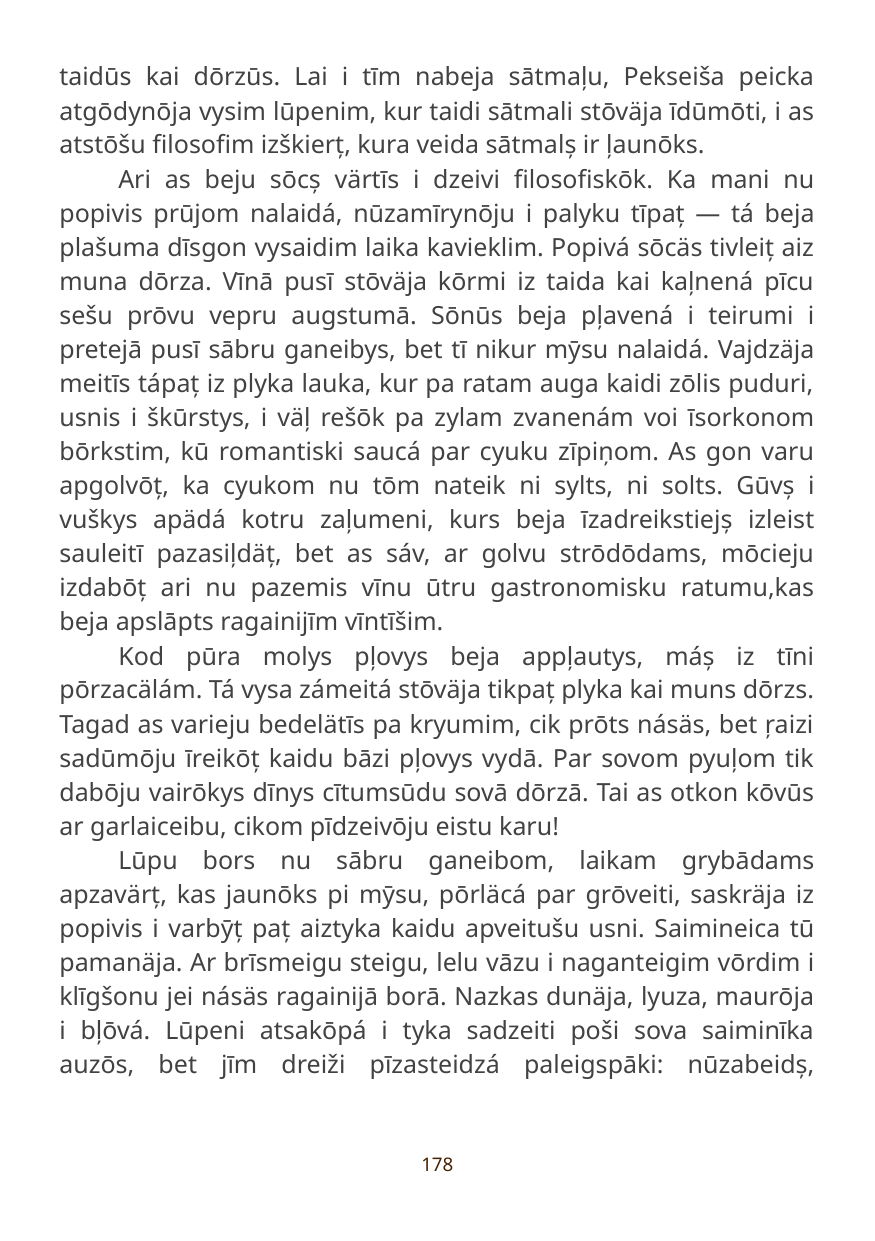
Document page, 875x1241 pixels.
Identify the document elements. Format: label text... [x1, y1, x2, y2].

text taidūs kai dōrzūs. Lai i tīm nabeja sātmaļu, Pekseiša peicka atgōdynōja vysim lūpenim, kur taidi sātmali stōväja īdūmōti, i as atstōšu filosofim izškierț, kura veida sātmalș ir ļaunōks. [59, 59, 815, 161]
text Ari as beju sōcș värtīs i dzeivi filosofiskōk. Ka mani nu popivis prūjom nalaidá, nūzamīrynōju i palyku tīpaț — tá beja plašuma dīsgon vysaidim laika kavieklim. Popivá sōcäs tivleiț aiz muna dōrza. Vīnā pusī stōväja kōrmi iz taida kai kaļnená pīcu sešu prōvu vepru augstumā. Sōnūs beja pļavená i teirumi i pretejā pusī sābru ganeibys, bet tī nikur mȳsu nalaidá. Vajdzäja meitīs tápaț iz plyka lauka, kur pa ratam auga kaidi zōlis puduri, usnis i škūrstys, i väļ rešōk pa zylam zvanenám voi īsorkonom bōrkstim, kū romantiski saucá par cyuku zīpiņom. As gon varu apgolvōț, ka cyukom nu tōm nateik ni sylts, ni solts. Gūvș i vuškys apädá kotru zaļumeni, kurs beja īzadreikstiejș izleist sauleitī pazasiļdäț, bet as sáv, ar golvu strōdōdams, mōcieju izdabōț ari nu pazemis vīnu ūtru gastronomisku ratumu,kas beja apslāpts ragainijīm vīntīšim. [59, 161, 815, 638]
text Kod pūra molys pļovys beja appļautys, máș iz tīni pōrzacälám. Tá vysa zámeitá stōväja tikpaț plyka kai muns dōrzs. Tagad as varieju bedelätīs pa kryumim, cik prōts násäs, bet ŗaizi sadūmōju īreikōț kaidu bāzi pļovys vydā. Par sovom pyuļom tik dabōju vairōkys dīnys cītumsūdu sovā dōrzā. Tai as otkon kōvūs ar garlaiceibu, cikom pīdzeivōju eistu karu! [59, 638, 815, 842]
text Lūpu bors nu sābru ganeibom, laikam grybādams apzavärț, kas jaunōks pi mȳsu, pōrläcá par grōveiti, saskräja iz popivis i varbȳț paț aiztyka kaidu apveitušu usni. Saimineica tū pamanäja. Ar brīsmeigu steigu, lelu vāzu i naganteigim vōrdim i klīgšonu jei násäs ragainijā borā. Nazkas dunäja, lyuza, maurōja i bļōvá. Lūpeni atsakōpá i tyka sadzeiti poši sova saiminīka auzōs, bet jīm dreiži pīzasteidzá paleigspāki: nūzabeidș, [59, 842, 815, 1081]
